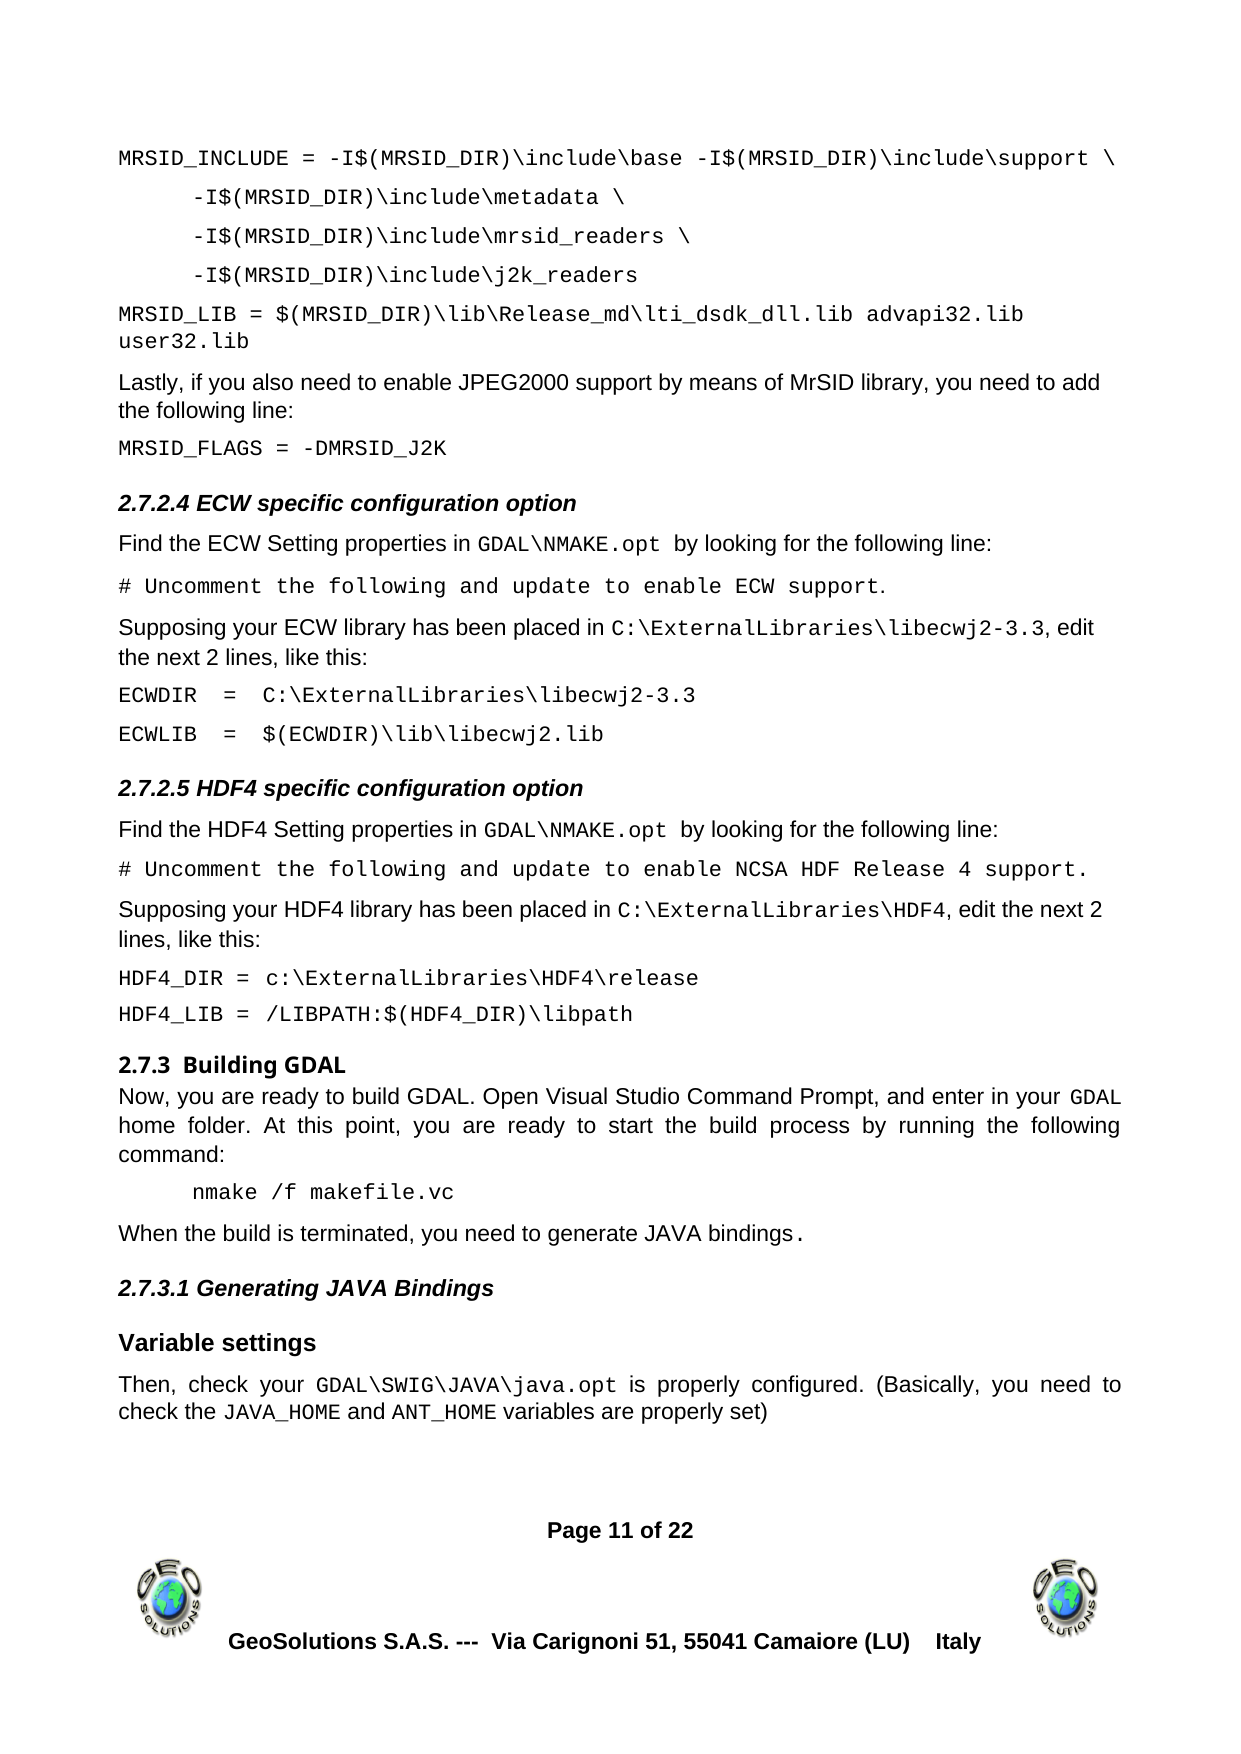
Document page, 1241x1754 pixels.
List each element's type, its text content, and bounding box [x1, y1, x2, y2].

text ECWDIR = C:\ExternalLibraries\libecwj2-3.3 [118, 684, 1122, 709]
text -I$(MRSID_DIR)\include\metadata \ [118, 187, 1122, 211]
picture [134, 1552, 205, 1641]
text Supposing your HDF4 library has been placed in C:\ExternalLibraries\HDF4, edit the next 2 lines, like this: [118, 897, 1122, 953]
text -I$(MRSID_DIR)\include\j2k_readers [118, 264, 1122, 289]
subtitle Generating JAVA Bindings [118, 1275, 1122, 1301]
subtitle HDF4 specific configuration option [118, 775, 1122, 801]
text # Uncomment the following and update to enable NCSA HDF Release 4 support. [118, 858, 1122, 883]
text HDF4_LIB = /LIBPATH:$(HDF4_DIR)\libpath [118, 1003, 1122, 1028]
picture [1030, 1552, 1101, 1641]
text Supposing your ECW library has been placed in C:\ExternalLibraries\libecwj2-3.3, edit the next 2 lines, like this: [118, 614, 1122, 670]
text nmake /f makefile.vc [118, 1181, 1122, 1206]
text Find the HDF4 Setting properties in GDAL\NMAKE.opt by looking for the following line: [118, 816, 1122, 844]
text When the build is terminated, you need to generate JAVA bindings. [118, 1220, 1122, 1247]
text # Uncomment the following and update to enable ECW support. [118, 573, 1122, 600]
subtitle Variable settings [118, 1329, 1122, 1357]
text MRSID_FLAGS = -DMRSID_J2K [118, 438, 1122, 462]
text MRSID_LIB = $(MRSID_DIR)\lib\Release_md\lti_dsdk_dll.lib advapi32.lib user32.lib [118, 303, 1122, 355]
subtitle ECW specific configuration option [118, 490, 1122, 516]
subtitle Building GDAL [118, 1049, 1122, 1080]
text ECWLIB = $(ECWDIR)\lib\libecwj2.lib [118, 723, 1122, 748]
text Now, you are ready to build GDAL. Open Visual Studio Command Prompt, and enter in your GDAL home folder. At this point, you are ready to start the build process by running the following command: [118, 1083, 1122, 1167]
text Lastly, if you also need to enable JPEG2000 support by means of MrSID library, you need to add the following line: [118, 369, 1122, 423]
text HDF4_DIR = c:\ExternalLibraries\HDF4\release [118, 967, 1122, 992]
text -I$(MRSID_DIR)\include\mrsid_readers \ [118, 226, 1122, 250]
text Then, check your GDAL\SWIG\JAVA\java.opt is properly configured. (Basically, you need to check the JAVA_HOME and ANT_HOME variables are properly set) [118, 1372, 1122, 1426]
text Find the ECW Setting properties in GDAL\NMAKE.opt by looking for the following line: [118, 531, 1122, 558]
text MRSID_INCLUDE = -I$(MRSID_DIR)\include\base -I$(MRSID_DIR)\include\support \ [118, 148, 1122, 172]
